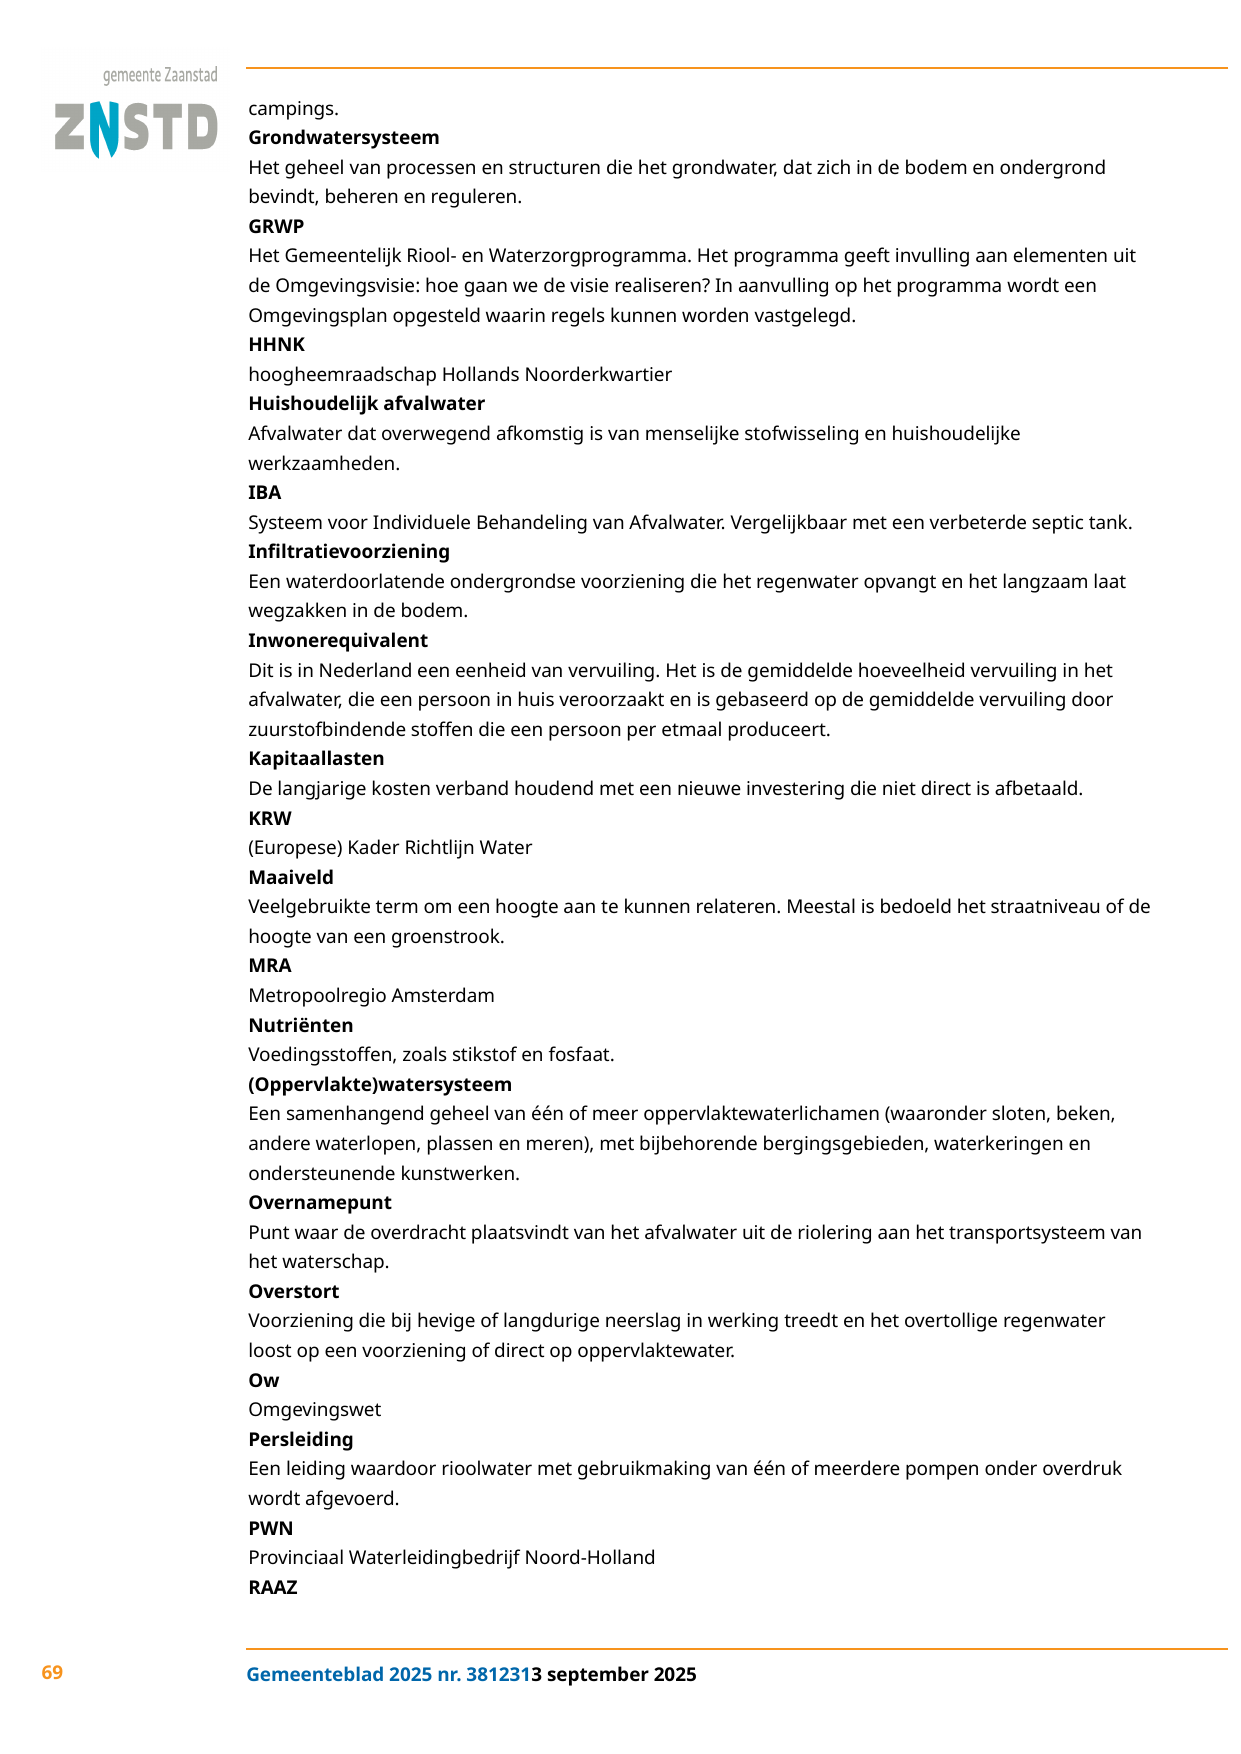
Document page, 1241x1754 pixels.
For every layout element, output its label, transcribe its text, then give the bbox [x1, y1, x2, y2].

text Het geheel van processen en structuren die het grondwater, dat zich in de bodem en ondergrond bevindt, beheren en reguleren. [248, 154, 1152, 209]
text Ow [248, 1367, 1152, 1393]
text Systeem voor Individuele Behandeling van Afvalwater. Vergelijkbaar met een verbeterde septic tank. [248, 509, 1152, 535]
text Dit is in Nederland een eenheid van vervuiling. Het is de gemiddelde hoeveelheid vervuiling in het afvalwater, die een persoon in huis veroorzaakt en is gebaseerd op de gemiddelde vervuiling door zuurstofbindende stoffen die een persoon per etmaal produceert. [248, 657, 1152, 742]
text MRA [248, 953, 1152, 978]
text Nutriënten [248, 1012, 1152, 1038]
text Persleiding [248, 1426, 1152, 1452]
text Huishoudelijk afvalwater [248, 391, 1152, 416]
text Een waterdoorlatende ondergrondse voorziening die het regenwater opvangt en het langzaam laat wegzakken in de bodem. [248, 568, 1152, 623]
text RAAZ [248, 1574, 1152, 1600]
text Metropoolregio Amsterdam [248, 982, 1152, 1008]
text Veelgebruikte term om een hoogte aan te kunnen relateren. Meestal is bedoeld het straatniveau of de hoogte van een groenstrook. [248, 893, 1152, 949]
text GRWP [248, 213, 1152, 239]
text Het Gemeentelijk Riool- en Waterzorgprogramma. Het programma geeft invulling aan elementen uit de Omgevingsvisie: hoe gaan we de visie realiseren? In aanvulling op het programma wordt een Omgevingsplan opgesteld waarin regels kunnen worden vastgelegd. [248, 243, 1152, 328]
text Punt waar de overdracht plaatsvindt van het afvalwater uit de riolering aan het transportsysteem van het waterschap. [248, 1219, 1152, 1274]
text (Oppervlakte)watersysteem [248, 1071, 1152, 1097]
text KRW [248, 805, 1152, 831]
text Provinciaal Waterleidingbedrijf Noord-Holland [248, 1544, 1152, 1570]
text Overnamepunt [248, 1189, 1152, 1215]
text campings. [248, 95, 1152, 121]
text Voorziening die bij hevige of langdurige neerslag in werking treedt en het overtollige regenwater loost op een voorziening of direct op oppervlaktewater. [248, 1308, 1152, 1363]
text Kapitaallasten [248, 746, 1152, 771]
text Overstort [248, 1278, 1152, 1304]
text PWN [248, 1515, 1152, 1541]
text Inwonerequivalent [248, 627, 1152, 653]
picture [41, 47, 231, 172]
text Een samenhangend geheel van één of meer oppervlaktewaterlichamen (waaronder sloten, beken, andere waterlopen, plassen en meren), met bijbehorende bergingsgebieden, waterkeringen en ondersteunende kunstwerken. [248, 1101, 1152, 1186]
text Een leiding waardoor rioolwater met gebruikmaking van één of meerdere pompen onder overdruk wordt afgevoerd. [248, 1456, 1152, 1511]
text Omgevingswet [248, 1396, 1152, 1422]
text Maaiveld [248, 864, 1152, 890]
text Voedingsstoffen, zoals stikstof en fosfaat. [248, 1041, 1152, 1067]
text IBA [248, 479, 1152, 505]
text De langjarige kosten verband houdend met een nieuwe investering die niet direct is afbetaald. [248, 775, 1152, 801]
text Infiltratievoorziening [248, 538, 1152, 564]
text hoogheemraadschap Hollands Noorderkwartier [248, 361, 1152, 387]
text Grondwatersysteem [248, 124, 1152, 150]
text (Europese) Kader Richtlijn Water [248, 834, 1152, 860]
text Afvalwater dat overwegend afkomstig is van menselijke stofwisseling en huishoudelijke werkzaamheden. [248, 420, 1152, 476]
text HHNK [248, 331, 1152, 357]
